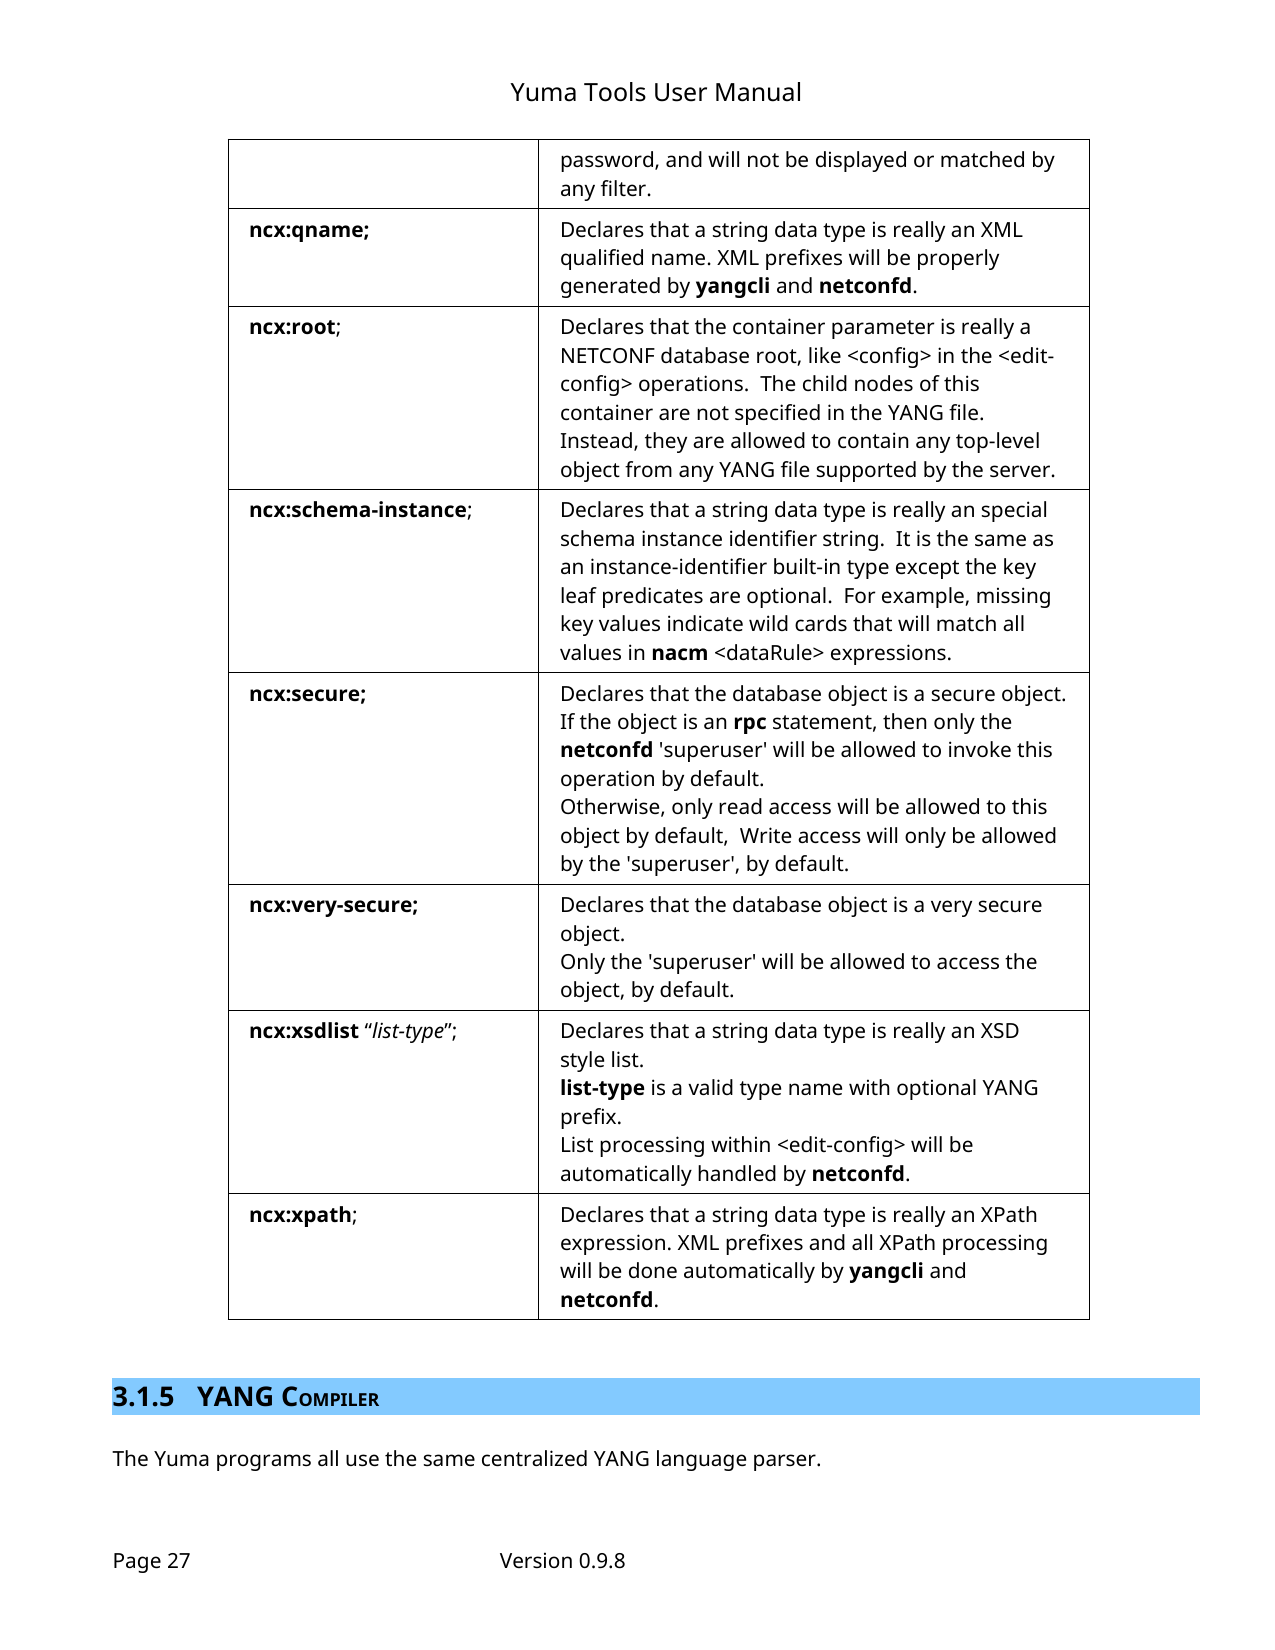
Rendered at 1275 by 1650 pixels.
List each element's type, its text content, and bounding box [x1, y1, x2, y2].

text The Yuma programs all use the same centralized YANG language parser. [112, 1444, 1200, 1472]
table_cell ncx:schema-instance; [229, 490, 538, 672]
table_cell ncx:xpath; [229, 1194, 538, 1319]
table_cell Declares that a string data type is really an XML qualified name. XML prefixes will be properly generated by yangcli and netconfd. [539, 209, 1089, 306]
table_cell Declares that a string data type is really an XSD style list. list-type is a valid type name with optional YANG prefix. List processing within <edit-config> will be automatically handled by netconfd. [539, 1011, 1089, 1193]
table_cell password, and will not be displayed or matched by any filter. [539, 140, 1089, 208]
table_cell ncx:very-secure; [229, 885, 538, 1010]
table_cell [229, 140, 538, 208]
table_cell ncx:qname; [229, 209, 538, 306]
table_cell Declares that a string data type is really an special schema instance identifier string. It is the same as an instance-identifier built-in type except the key leaf predicates are optional. For example, missing key values indicate wild cards that will match all values in nacm <dataRule> expressions. [539, 490, 1089, 672]
subtitle YANG Compiler [112, 1378, 1200, 1415]
table_cell ncx:xsdlist “list-type”; [229, 1011, 538, 1193]
table_cell Declares that a string data type is really an XPath expression. XML prefixes and all XPath processing will be done automatically by yangcli and netconfd. [539, 1194, 1089, 1319]
table_cell Declares that the database object is a very secure object. Only the 'superuser' will be allowed to access the object, by default. [539, 885, 1089, 1010]
table_cell Declares that the container parameter is really a NETCONF database root, like <config> in the <edit-config> operations. The child nodes of this container are not specified in the YANG file. Instead, they are allowed to contain any top-level object from any YANG file supported by the server. [539, 307, 1089, 489]
table_cell ncx:root; [229, 307, 538, 489]
table_cell ncx:secure; [229, 673, 538, 883]
table_cell Declares that the database object is a secure object. If the object is an rpc statement, then only the netconfd 'superuser' will be allowed to invoke this operation by default. Otherwise, only read access will be allowed to this object by default, Write access will only be allowed by the 'superuser', by default. [539, 673, 1089, 883]
